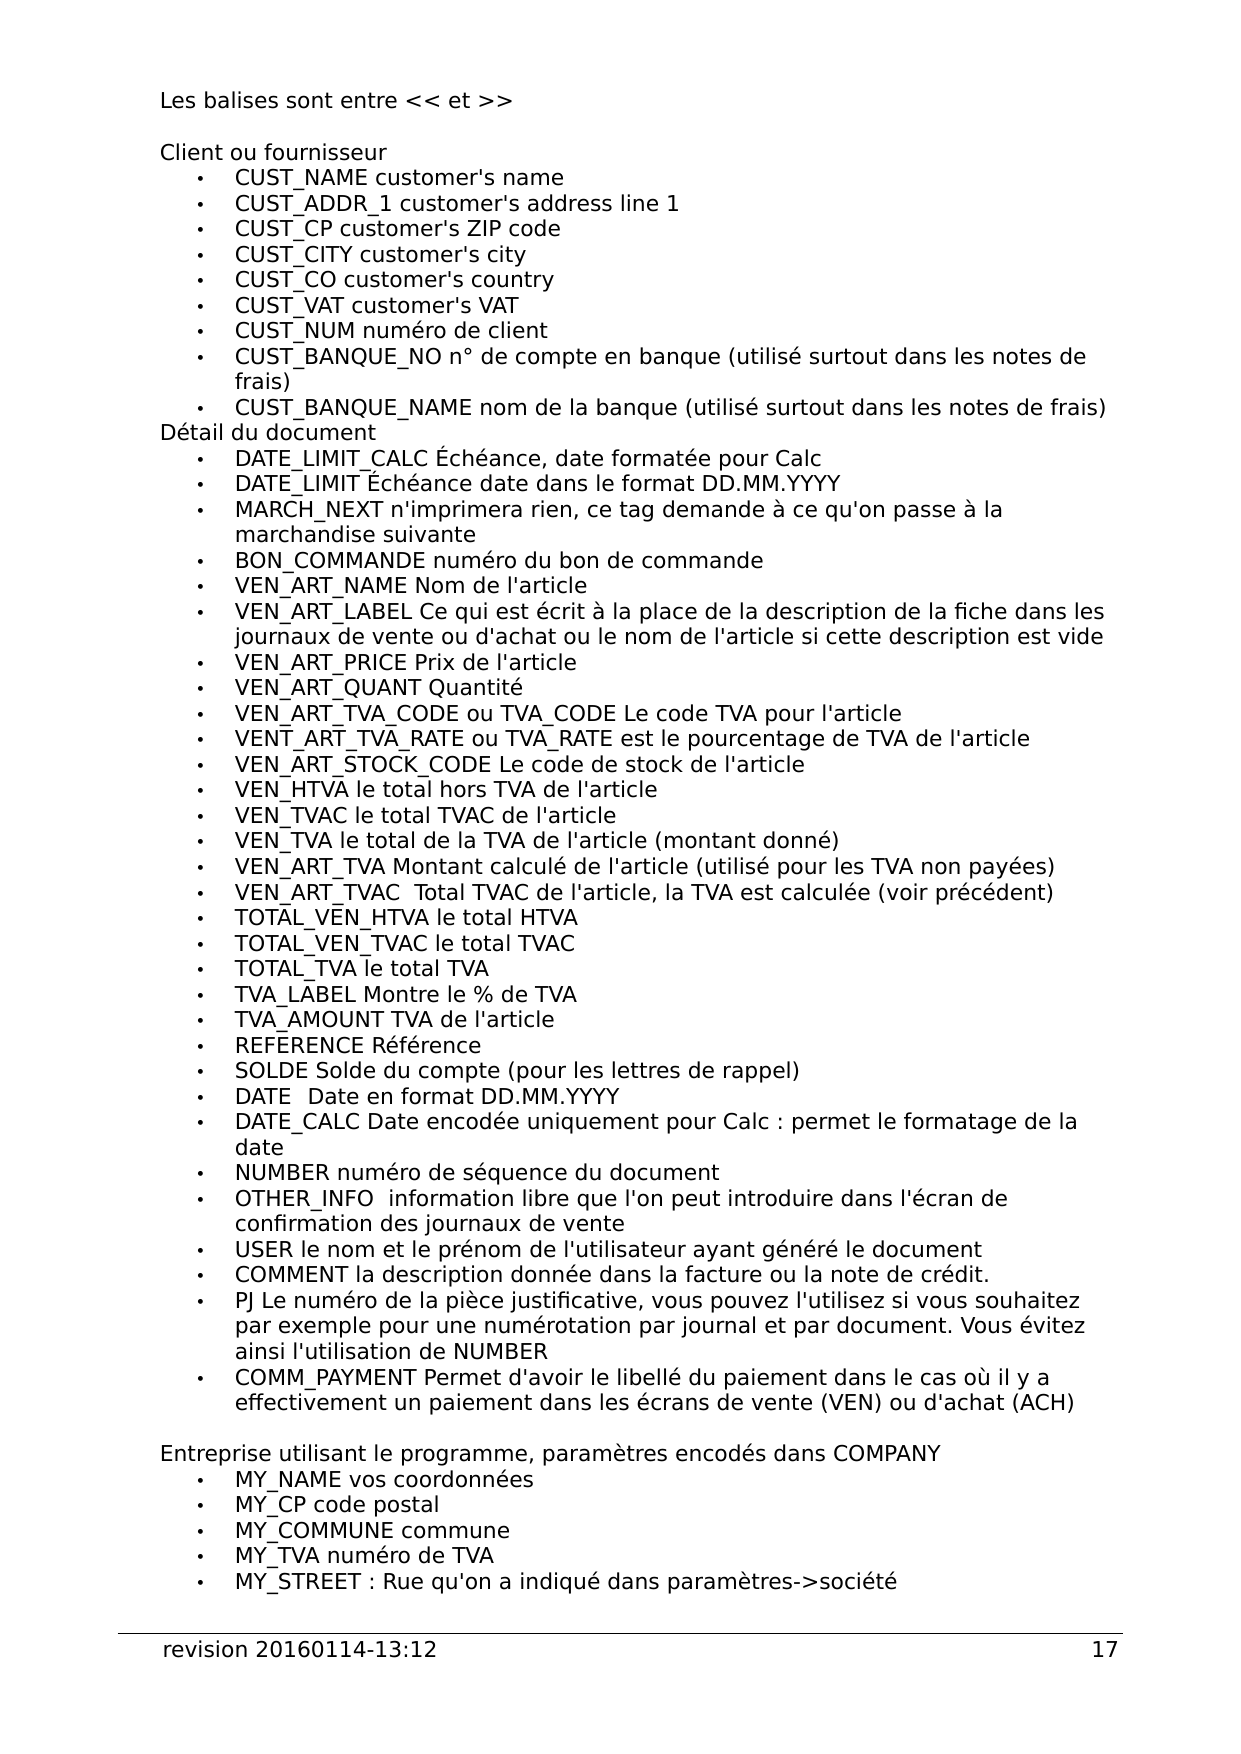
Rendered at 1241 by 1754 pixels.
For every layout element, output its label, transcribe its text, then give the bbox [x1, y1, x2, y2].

list SOLDE Solde du compte (pour les lettres de rappel) [197, 1058, 1123, 1084]
list CUST_ADDR_1 customer's address line 1 [197, 191, 1123, 216]
list MY_CP code postal [197, 1492, 1123, 1518]
list CUST_BANQUE_NAME nom de la banque (utilisé surtout dans les notes de frais) [197, 395, 1123, 420]
list MY_TVA numéro de TVA [197, 1543, 1123, 1569]
list MY_COMMUNE commune [197, 1518, 1123, 1543]
list TOTAL_TVA le total TVA [197, 956, 1123, 982]
text Les balises sont entre << et >> [159, 88, 1123, 114]
text Entreprise utilisant le programme, paramètres encodés dans COMPANY [159, 1441, 1123, 1467]
list COMMENT la description donnée dans la facture ou la note de crédit. [197, 1262, 1123, 1288]
list VEN_ART_PRICE Prix de l'article [197, 650, 1123, 676]
list VEN_ART_TVAC Total TVAC de l'article, la TVA est calculée (voir précédent) [197, 880, 1123, 905]
text Client ou fournisseur [159, 139, 1123, 165]
list DATE_LIMIT_CALC Échéance, date formatée pour Calc [197, 446, 1123, 471]
list NUMBER numéro de séquence du document [197, 1160, 1123, 1186]
list MY_NAME vos coordonnées [197, 1467, 1123, 1492]
list VEN_TVAC le total TVAC de l'article [197, 803, 1123, 829]
list CUST_BANQUE_NO n° de compte en banque (utilisé surtout dans les notes de frais) [197, 344, 1123, 395]
list VEN_ART_TVA Montant calculé de l'article (utilisé pour les TVA non payées) [197, 854, 1123, 880]
list VENT_ART_TVA_RATE ou TVA_RATE est le pourcentage de TVA de l'article [197, 727, 1123, 752]
list VEN_ART_QUANT Quantité [197, 676, 1123, 701]
list MARCH_NEXT n'imprimera rien, ce tag demande à ce qu'on passe à la marchandise suivante [197, 497, 1123, 548]
list PJ Le numéro de la pièce justificative, vous pouvez l'utilisez si vous souhaitez par exemple pour une numérotation par journal et par document. Vous évitez ainsi l'utilisation de NUMBER [197, 1288, 1123, 1364]
list OTHER_INFO information libre que l'on peut introduire dans l'écran de confirmation des journaux de vente [197, 1186, 1123, 1237]
list VEN_ART_LABEL Ce qui est écrit à la place de la description de la fiche dans les journaux de vente ou d'achat ou le nom de l'article si cette description est vide [197, 599, 1123, 650]
list CUST_VAT customer's VAT [197, 293, 1123, 318]
list DATE_LIMIT Échéance date dans le format DD.MM.YYYY [197, 471, 1123, 497]
list REFERENCE Référence [197, 1033, 1123, 1058]
list DATE Date en format DD.MM.YYYY [197, 1084, 1123, 1109]
list BON_COMMANDE numéro du bon de commande [197, 548, 1123, 573]
list MY_STREET : Rue qu'on a indiqué dans paramètres->société [197, 1569, 1123, 1594]
list VEN_HTVA le total hors TVA de l'article [197, 778, 1123, 803]
list COMM_PAYMENT Permet d'avoir le libellé du paiement dans le cas où il y a effectivement un paiement dans les écrans de vente (VEN) ou d'achat (ACH) [197, 1364, 1123, 1416]
list TOTAL_VEN_HTVA le total HTVA [197, 905, 1123, 931]
list VEN_TVA le total de la TVA de l'article (montant donné) [197, 829, 1123, 854]
list TVA_AMOUNT TVA de l'article [197, 1007, 1123, 1033]
text Détail du document [159, 420, 1123, 446]
list VEN_ART_TVA_CODE ou TVA_CODE Le code TVA pour l'article [197, 701, 1123, 727]
list CUST_CO customer's country [197, 267, 1123, 293]
list USER le nom et le prénom de l'utilisateur ayant généré le document [197, 1237, 1123, 1262]
list CUST_CP customer's ZIP code [197, 216, 1123, 242]
list DATE_CALC Date encodée uniquement pour Calc : permet le formatage de la date [197, 1109, 1123, 1160]
list VEN_ART_STOCK_CODE Le code de stock de l'article [197, 752, 1123, 778]
list TOTAL_VEN_TVAC le total TVAC [197, 931, 1123, 956]
list CUST_NAME customer's name [197, 165, 1123, 191]
list TVA_LABEL Montre le % de TVA [197, 982, 1123, 1007]
list CUST_CITY customer's city [197, 242, 1123, 267]
list VEN_ART_NAME Nom de l'article [197, 573, 1123, 599]
list CUST_NUM numéro de client [197, 318, 1123, 344]
